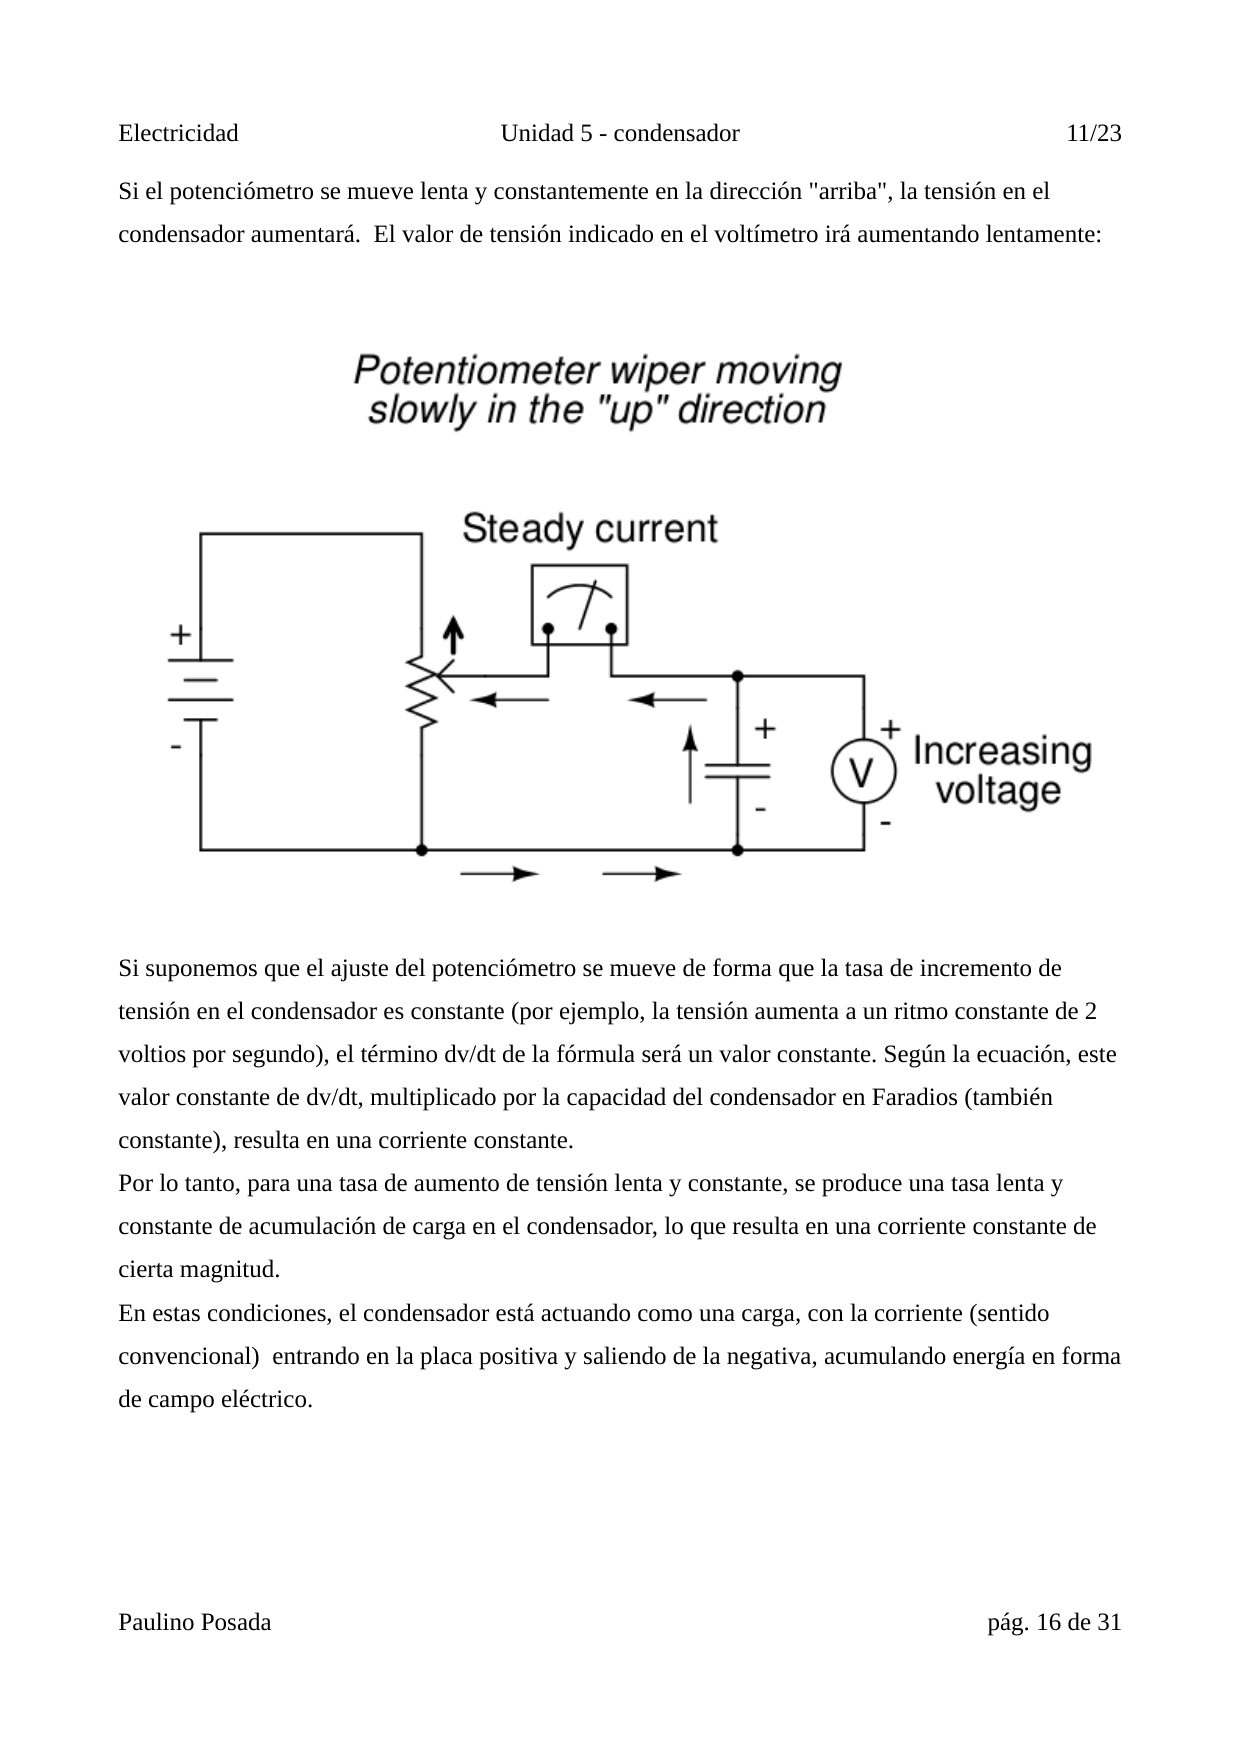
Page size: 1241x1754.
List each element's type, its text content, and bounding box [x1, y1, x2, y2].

text voltios por segundo), el término dv/dt de la fórmula será un valor constante. Según la ecuación, este valor constante de dv/dt, multiplicado por la capacidad del condensador en Faradios (también constante), resulta en una corriente constante. [118, 1039, 1122, 1154]
text Por lo tanto, para una tasa de aumento de tensión lenta y constante, se produce una tasa lenta y constante de acumulación de carga en el condensador, lo que resulta en una corriente constante de cierta magnitud. [118, 1168, 1122, 1283]
text En estas condiciones, el condensador está actuando como una carga, con la corriente (sentido convencional) entrando en la placa positiva y saliendo de la negativa, acumulando energía en forma de campo eléctrico. [118, 1298, 1122, 1413]
picture [123, 332, 1117, 894]
text Si suponemos que el ajuste del potenciómetro se mueve de forma que la tasa de incremento de tensión en el condensador es constante (por ejemplo, la tensión aumenta a un ritmo constante de 2 [118, 953, 1122, 1024]
text Si el potenciómetro se mueve lenta y constantemente en la dirección "arriba", la tensión en el condensador aumentará. El valor de tensión indicado en el voltímetro irá aumentando lentamente: [118, 176, 1122, 248]
